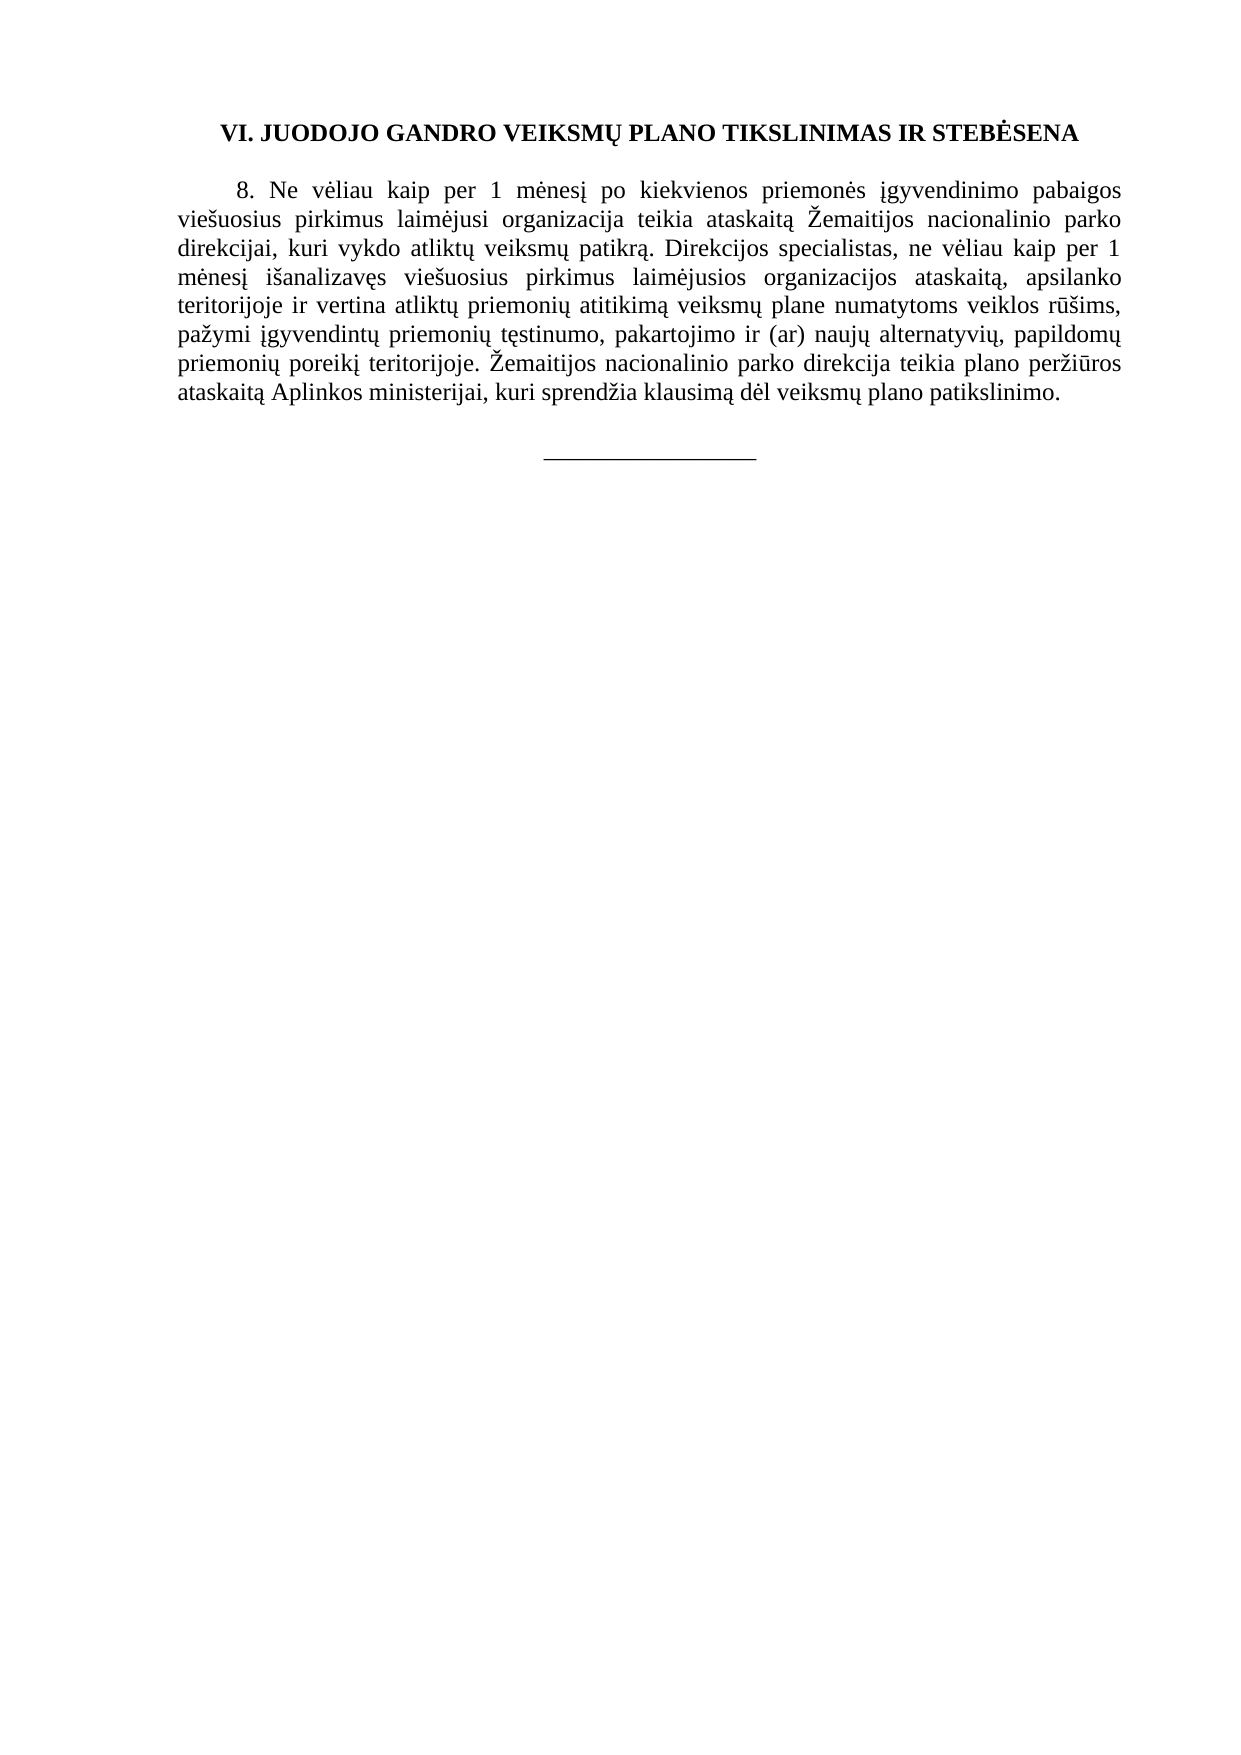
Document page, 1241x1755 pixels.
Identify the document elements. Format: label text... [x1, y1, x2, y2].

text 8. Ne vėliau kaip per 1 mėnesį po kiekvienos priemonės įgyvendinimo pabaigos viešuosius pirkimus laimėjusi organizacija teikia ataskaitą Žemaitijos nacionalinio parko direkcijai, kuri vykdo atliktų veiksmų patikrą. Direkcijos specialistas, ne vėliau kaip per 1 mėnesį išanalizavęs viešuosius pirkimus laimėjusios organizacijos ataskaitą, apsilanko teritorijoje ir vertina atliktų priemonių atitikimą veiksmų plane numatytoms veiklos rūšims, pažymi įgyvendintų priemonių tęstinumo, pakartojimo ir (ar) naujų alternatyvių, papildomų priemonių poreikį teritorijoje. Žemaitijos nacionalinio parko direkcija teikia plano peržiūros ataskaitą Aplinkos ministerijai, kuri sprendžia klausimą dėl veiksmų plano patikslinimo. [177, 176, 1122, 406]
text VI. Juodojo gandro veiksmų plano tikslinimas ir stebėsena [177, 118, 1122, 147]
text _________________ [177, 434, 1122, 463]
